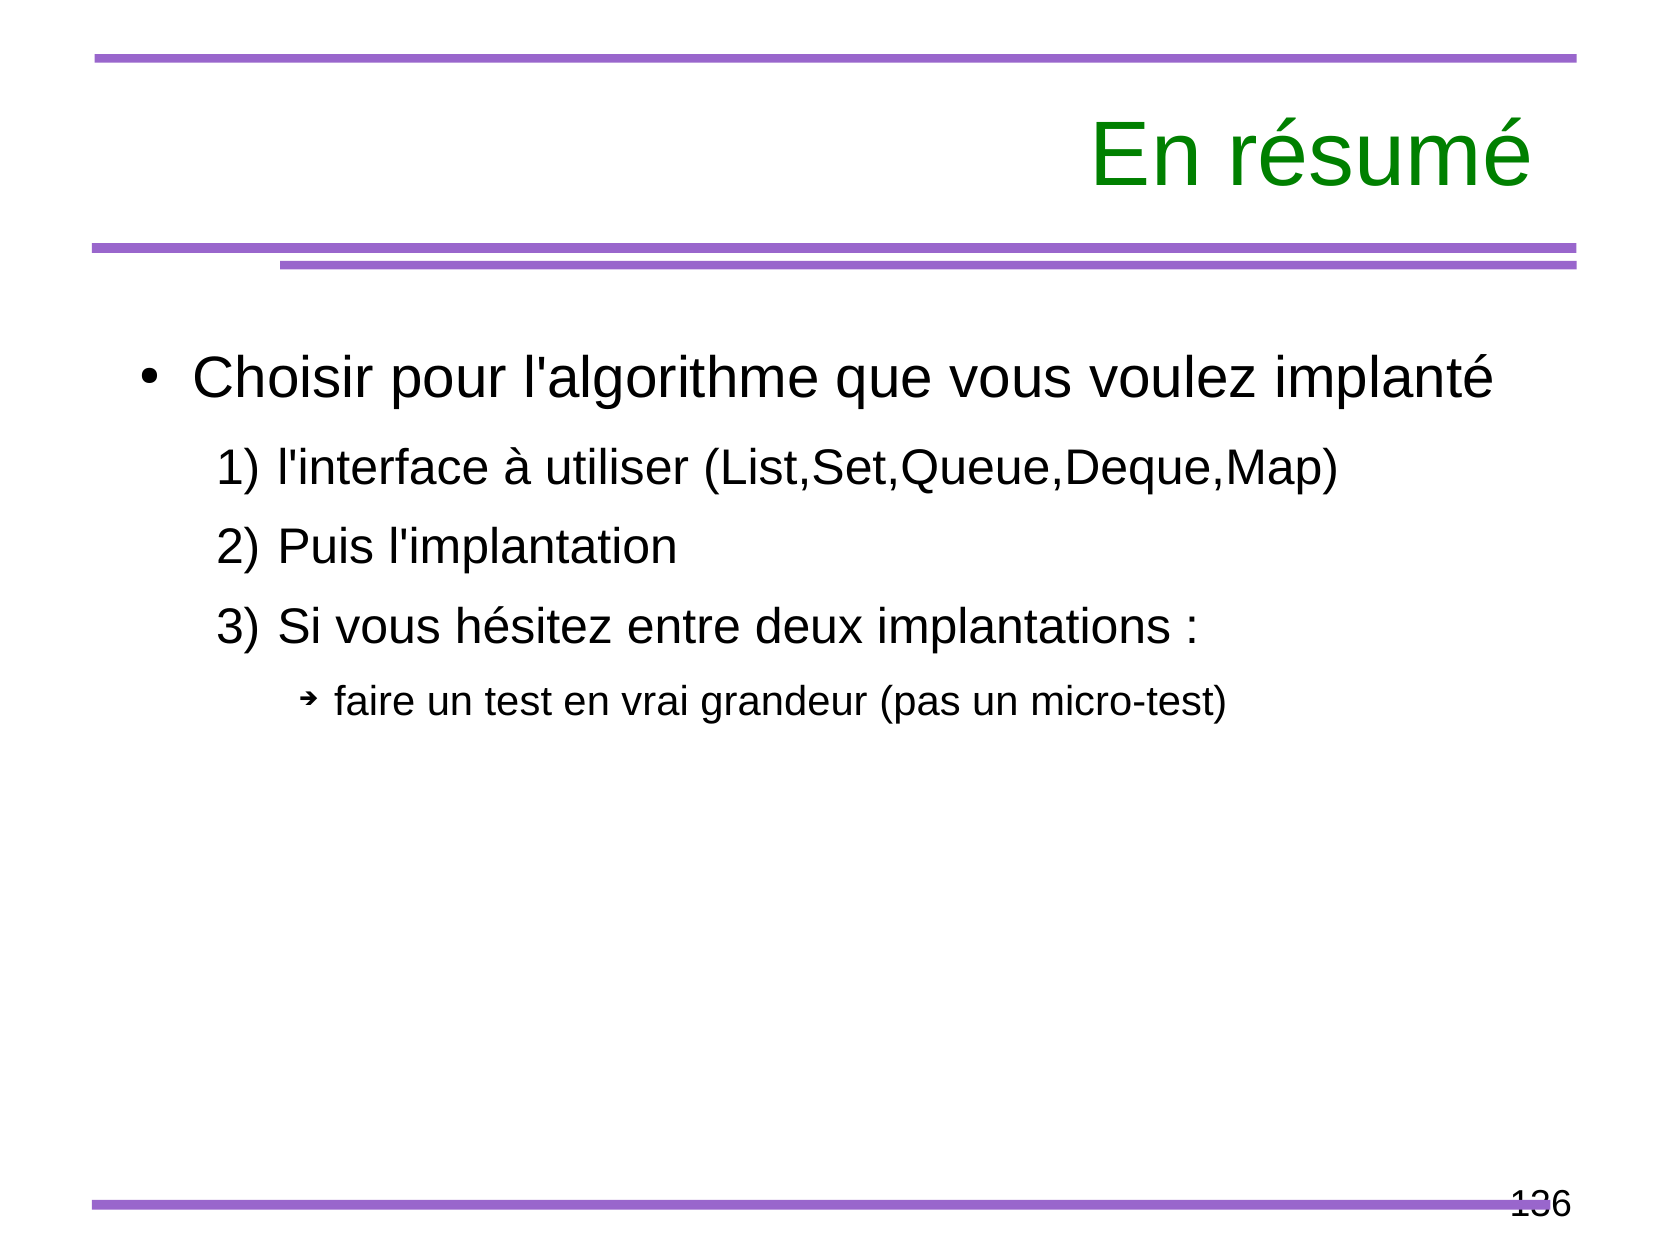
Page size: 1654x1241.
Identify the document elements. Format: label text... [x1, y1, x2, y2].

title En résumé [121, 49, 1534, 257]
list Choisir pour l'algorithme que vous voulez implanté l'interface à utiliser (List,Set,Queue,Deque,Map) Puis l'implantation Si vous hésitez entre deux implantations : faire un test en vrai grandeur (pas un micro-test) [121, 344, 1534, 1127]
